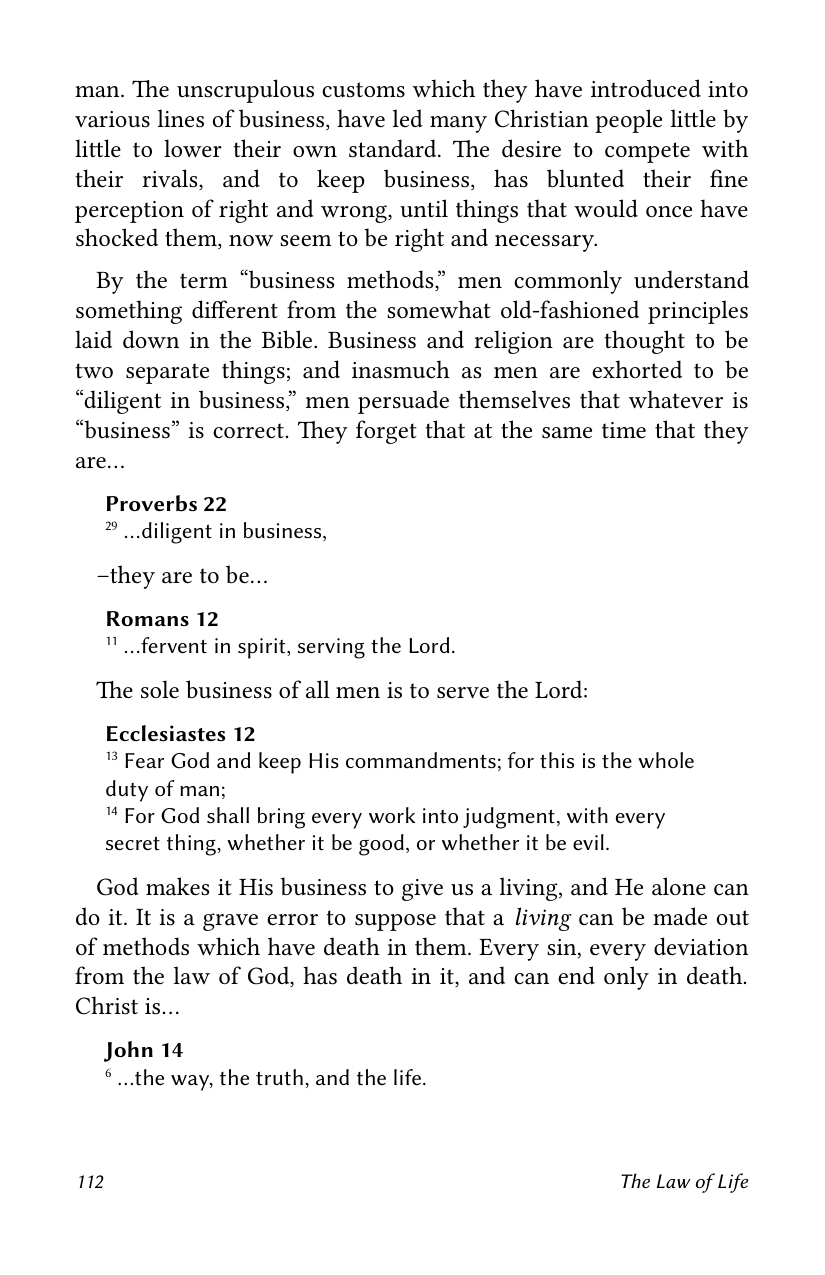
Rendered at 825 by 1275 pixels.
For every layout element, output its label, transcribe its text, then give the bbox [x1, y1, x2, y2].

text –they are to be… [75, 561, 750, 589]
text The sole business of all men is to serve the Lord: [75, 676, 750, 704]
text Proverbs 22 [105, 491, 750, 517]
text 13 Fear God and keep His commandments; for this is the whole duty of man; [105, 748, 720, 802]
text By the term “business methods,” men commonly understand something different from the somewhat old-fashioned principles laid down in the Bible. Business and religion are thought to be two separate things; and inasmuch as men are exhorted to be “diligent in business,” men persuade themselves that whatever is “business” is correct. They forget that at the same time that they are… [75, 266, 750, 474]
text Ecclesiastes 12 [105, 721, 750, 747]
text God makes it His business to give us a living, and He alone can do it. It is a grave error to suppose that a living can be made out of methods which have death in them. Every sin, every deviation from the law of God, has death in it, and can end only in death. Christ is… [75, 873, 750, 1021]
text man. The unscrupulous customs which they have introduced into various lines of business, have led many Christian people little by little to lower their own standard. The desire to compete with their rivals, and to keep business, has blunted their fine perception of right and wrong, until things that would once have shocked them, now seem to be right and necessary. [75, 75, 750, 253]
text 14 For God shall bring every work into judgment, with every secret thing, whether it be good, or whether it be evil. [105, 803, 720, 856]
text 11 ...fervent in spirit, serving the Lord. [105, 633, 720, 659]
text 6 ...the way, the truth, and the life. [105, 1065, 720, 1091]
text 29 ...diligent in business, [105, 518, 720, 544]
text John 14 [105, 1037, 750, 1063]
text Romans 12 [105, 606, 750, 632]
